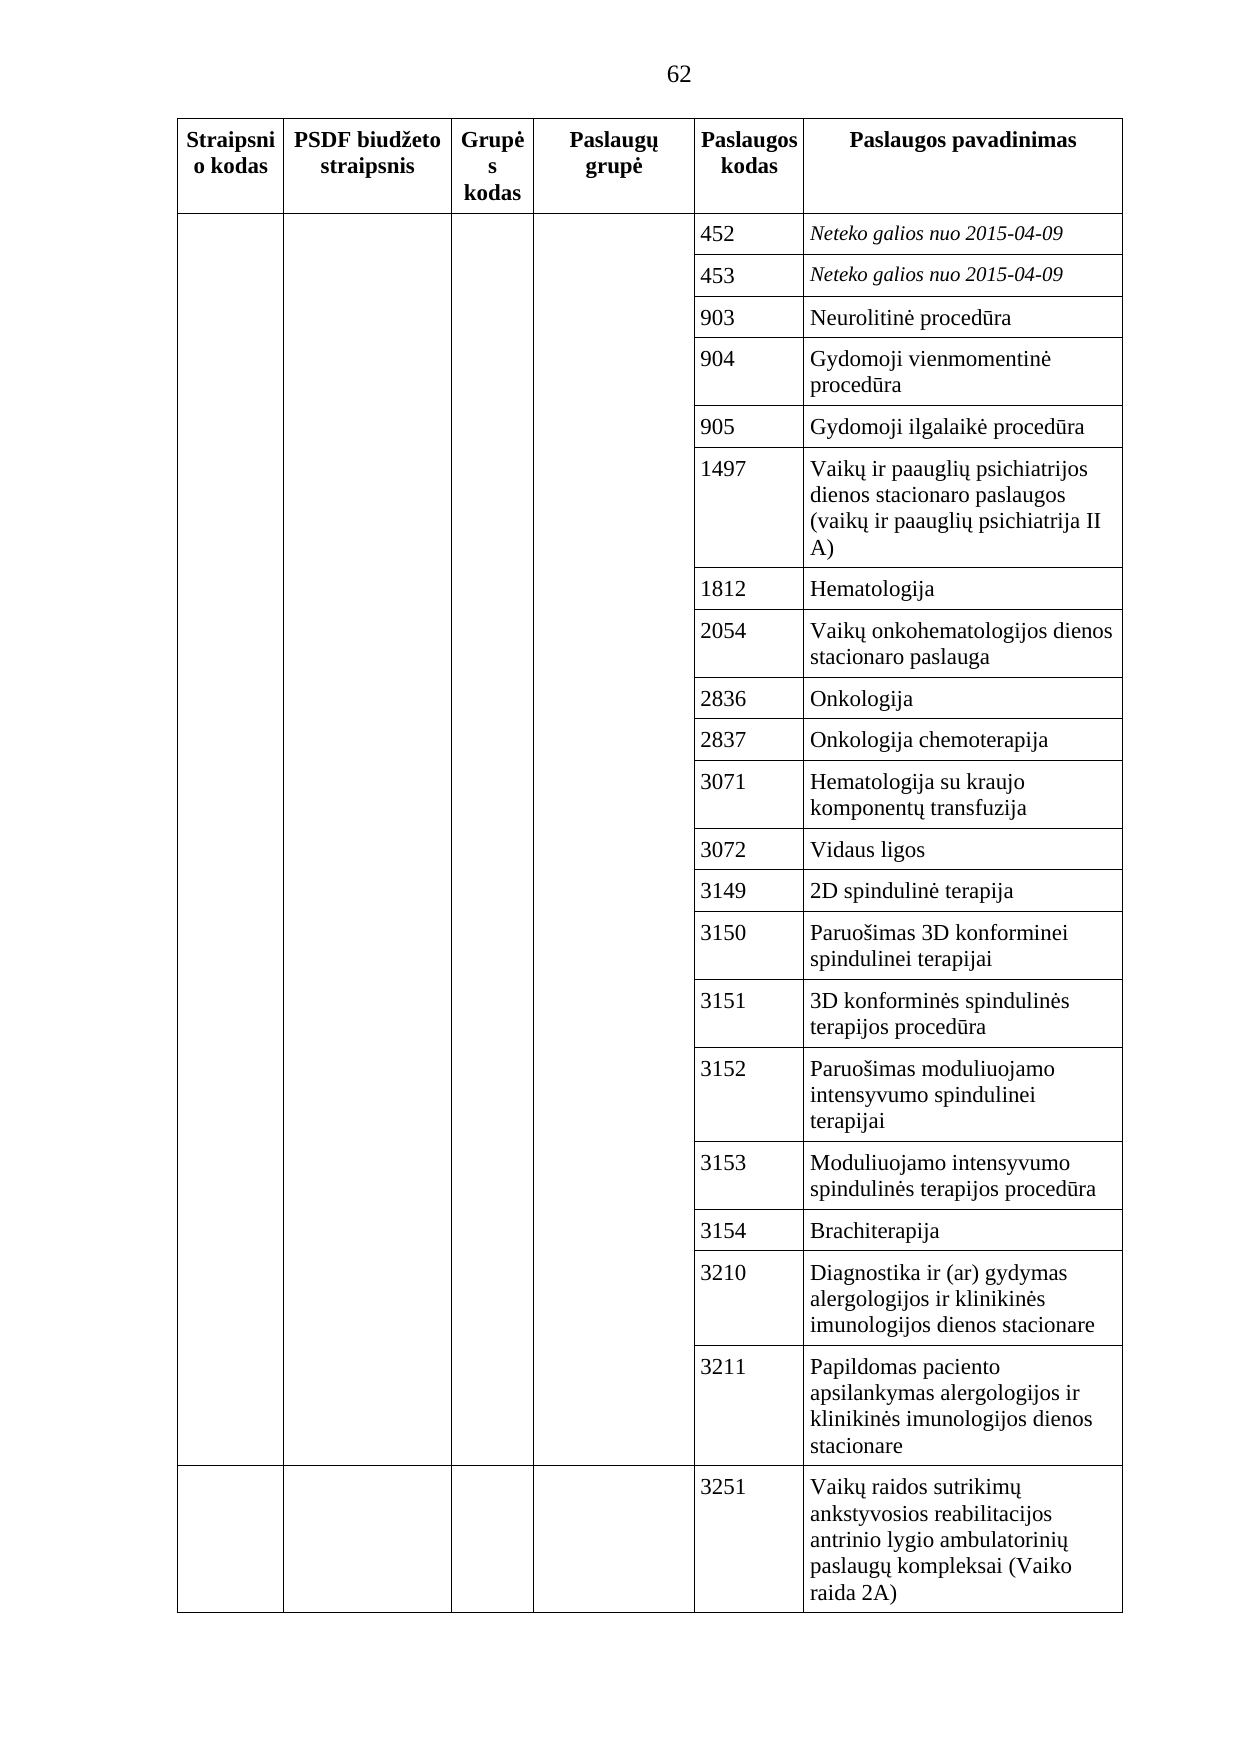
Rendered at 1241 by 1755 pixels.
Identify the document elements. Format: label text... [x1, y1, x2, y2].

table_cell [284, 718, 451, 760]
table_cell [452, 911, 533, 979]
table_cell [452, 447, 533, 567]
table_cell [284, 760, 451, 828]
table_cell [178, 1466, 283, 1612]
table_header Paslaugų grupė [534, 119, 694, 212]
table_cell [284, 296, 451, 337]
table_cell Neurolitinė procedūra [804, 297, 1122, 337]
table_cell 3251 [695, 1466, 803, 1612]
table_cell [452, 1047, 533, 1141]
table_cell [178, 911, 283, 979]
table_cell [178, 447, 283, 567]
table_cell Brachiterapija [804, 1210, 1122, 1250]
table_cell 3153 [695, 1142, 803, 1209]
table_cell [534, 254, 694, 296]
table_cell [284, 828, 451, 869]
table_cell 452 [695, 214, 803, 254]
table_cell 2D spindulinė terapija [804, 870, 1122, 911]
table_cell [452, 760, 533, 828]
table_cell Neteko galios nuo 2015-04-09 [804, 214, 1122, 254]
table_cell [534, 911, 694, 979]
table_cell 3151 [695, 980, 803, 1047]
table_cell [178, 609, 283, 677]
table_cell [178, 677, 283, 718]
table_cell [284, 567, 451, 609]
table_cell [534, 1047, 694, 1141]
table_cell Paruošimas moduliuojamo intensyvumo spindulinei terapijai [804, 1048, 1122, 1141]
table_header Grupės kodas [452, 119, 533, 212]
table_cell [284, 1466, 451, 1612]
table_cell Paruošimas 3D konforminei spindulinei terapijai [804, 912, 1122, 979]
table_cell [178, 1047, 283, 1141]
table_cell 905 [695, 406, 803, 447]
table_cell Gydomoji vienmomentinė procedūra [804, 338, 1122, 405]
table_cell Neteko galios nuo 2015-04-09 [804, 255, 1122, 296]
table_cell Onkologija chemoterapija [804, 719, 1122, 760]
table_header Straipsnio kodas [178, 119, 283, 212]
table_cell [284, 1209, 451, 1465]
table_cell 3152 [695, 1048, 803, 1141]
table_cell [178, 718, 283, 760]
table_cell [178, 296, 283, 337]
table_cell [534, 447, 694, 567]
table_cell [534, 1466, 694, 1612]
table_cell [452, 609, 533, 677]
table_cell [178, 979, 283, 1047]
table_cell [534, 337, 694, 405]
table_cell [452, 254, 533, 296]
table_cell 1812 [695, 568, 803, 609]
table_cell [284, 677, 451, 718]
table_cell Papildomas paciento apsilankymas alergologijos ir klinikinės imunologijos dienos stacionare [804, 1346, 1122, 1465]
table_cell Vaikų ir paauglių psichiatrijos dienos stacionaro paslaugos (vaikų ir paauglių psichiatrija II A) [804, 448, 1122, 567]
table_cell Moduliuojamo intensyvumo spindulinės terapijos procedūra [804, 1142, 1122, 1209]
table_cell [452, 296, 533, 337]
table_cell Hematologija su kraujo komponentų transfuzija [804, 761, 1122, 828]
table_cell [178, 760, 283, 828]
table_cell [534, 869, 694, 911]
table_cell [178, 828, 283, 869]
table_cell [284, 911, 451, 979]
table_cell 3149 [695, 870, 803, 911]
table_cell [178, 405, 283, 447]
table_cell [452, 869, 533, 911]
table_cell [178, 1209, 283, 1465]
table_cell [534, 1141, 694, 1209]
table_cell Gydomoji ilgalaikė procedūra [804, 406, 1122, 447]
table_cell [534, 567, 694, 609]
table_cell 3154 [695, 1210, 803, 1250]
table_cell [452, 828, 533, 869]
table_cell 3071 [695, 761, 803, 828]
table_cell [452, 567, 533, 609]
table_cell [452, 979, 533, 1047]
table_cell 3D konforminės spindulinės terapijos procedūra [804, 980, 1122, 1047]
table_cell [178, 254, 283, 296]
table_cell [284, 337, 451, 405]
table_cell [178, 337, 283, 405]
table_cell [178, 1141, 283, 1209]
table_cell [452, 1466, 533, 1612]
table_cell 3072 [695, 829, 803, 869]
table_cell [284, 405, 451, 447]
table_cell [534, 1209, 694, 1465]
table_header Paslaugos pavadinimas [804, 119, 1122, 212]
table_cell Vaikų raidos sutrikimų ankstyvosios reabilitacijos antrinio lygio ambulatorinių paslaugų kompleksai (Vaiko raida 2A) [804, 1466, 1122, 1612]
table_cell [284, 254, 451, 296]
table_cell [284, 979, 451, 1047]
table_cell [534, 214, 694, 254]
table_cell [452, 1209, 533, 1465]
table_cell [534, 609, 694, 677]
table_cell 904 [695, 338, 803, 405]
table_cell [534, 828, 694, 869]
table_cell [534, 760, 694, 828]
table_cell 903 [695, 297, 803, 337]
table_cell Vidaus ligos [804, 829, 1122, 869]
table_cell [452, 1141, 533, 1209]
table_cell Hematologija [804, 568, 1122, 609]
table_cell 3150 [695, 912, 803, 979]
table_header PSDF biudžeto straipsnis [284, 119, 451, 212]
table_cell 3211 [695, 1346, 803, 1465]
table_cell [534, 718, 694, 760]
table_cell [452, 677, 533, 718]
table_cell 1497 [695, 448, 803, 567]
table_cell [452, 405, 533, 447]
table_cell [284, 1047, 451, 1141]
table_cell [452, 337, 533, 405]
table_cell [284, 869, 451, 911]
table_cell [178, 869, 283, 911]
table_cell Diagnostika ir (ar) gydymas alergologijos ir klinikinės imunologijos dienos stacionare [804, 1251, 1122, 1345]
table_cell [534, 677, 694, 718]
table_header Paslaugos kodas [695, 119, 803, 212]
table_cell 2054 [695, 610, 803, 677]
table_cell [284, 447, 451, 567]
table_cell [534, 296, 694, 337]
table_cell 2837 [695, 719, 803, 760]
table_cell 2836 [695, 678, 803, 718]
table_cell [178, 214, 283, 254]
table_cell [452, 718, 533, 760]
table_cell 453 [695, 255, 803, 296]
table_cell [452, 214, 533, 254]
table_cell [178, 567, 283, 609]
table_cell [284, 214, 451, 254]
table_cell 3210 [695, 1251, 803, 1345]
table_cell [534, 405, 694, 447]
table_cell [284, 1141, 451, 1209]
table_cell Onkologija [804, 678, 1122, 718]
table_cell [284, 609, 451, 677]
table_cell Vaikų onkohematologijos dienos stacionaro paslauga [804, 610, 1122, 677]
table_cell [534, 979, 694, 1047]
